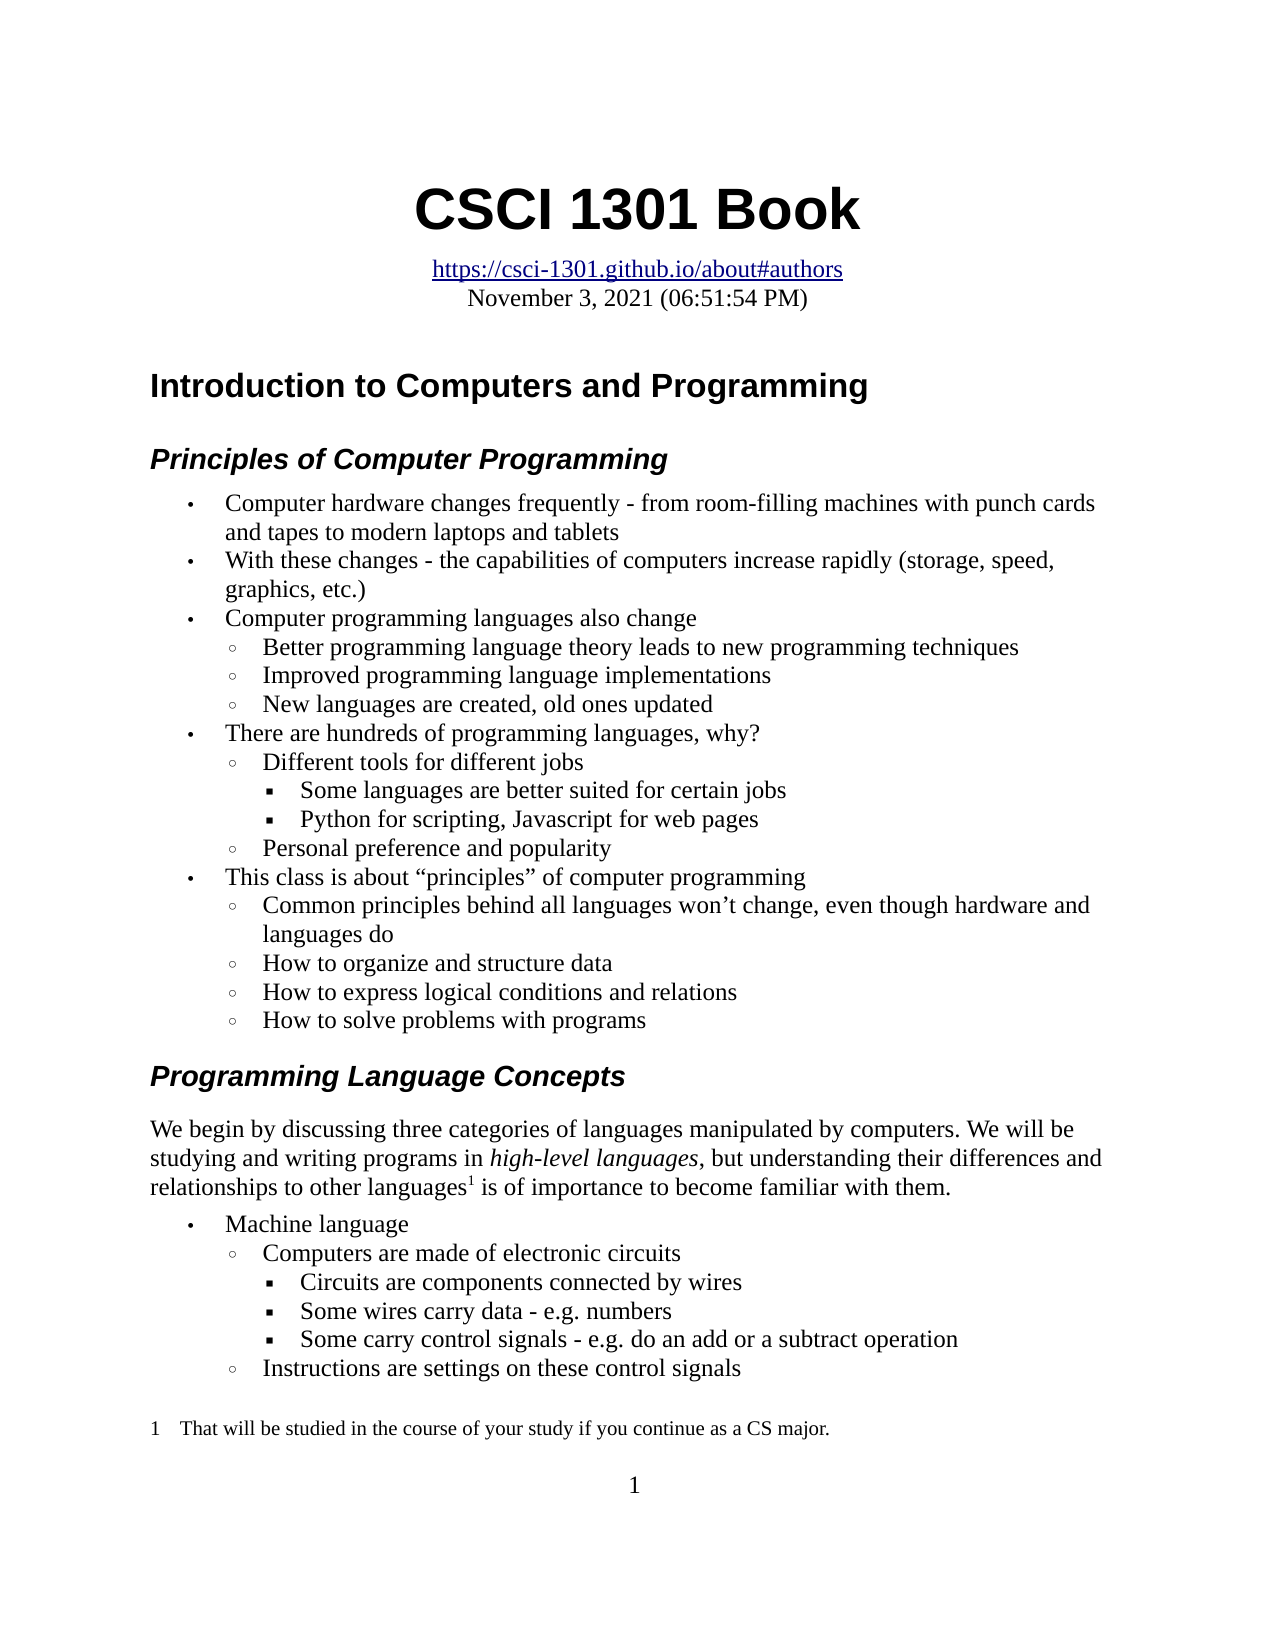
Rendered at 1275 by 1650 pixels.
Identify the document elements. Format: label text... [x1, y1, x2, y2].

text https://csci-1301.github.io/about#authors [150, 254, 1125, 283]
text That will be studied in the course of your study if you continue as a CS major. [150, 1416, 1125, 1440]
list Machine language [187, 1209, 1125, 1238]
list How to organize and structure data [225, 948, 1125, 977]
list There are hundreds of programming languages, why? [187, 718, 1125, 747]
list Some wires carry data - e.g. numbers [262, 1296, 1125, 1324]
list Computer programming languages also change [187, 603, 1125, 632]
list Better programming language theory leads to new programming techniques [225, 632, 1125, 661]
list How to solve problems with programs [225, 1006, 1125, 1034]
list This class is about “principles” of computer programming [187, 862, 1125, 891]
list Improved programming language implementations [225, 661, 1125, 689]
text November 3, 2021 (06:51:54 PM) [150, 283, 1125, 312]
list How to express logical conditions and relations [225, 977, 1125, 1006]
list Computers are made of electronic circuits [225, 1238, 1125, 1267]
title CSCI 1301 Book [150, 175, 1125, 242]
list With these changes - the capabilities of computers increase rapidly (storage, speed, graphics, etc.) [187, 546, 1125, 603]
list New languages are created, old ones updated [225, 689, 1125, 718]
list Different tools for different jobs [225, 747, 1125, 776]
list Python for scripting, Javascript for web pages [262, 804, 1125, 833]
list Computer hardware changes frequently - from room-filling machines with punch cards and tapes to modern laptops and tablets [187, 488, 1125, 546]
list Some carry control signals - e.g. do an add or a subtract operation [262, 1324, 1125, 1353]
list Personal preference and popularity [225, 833, 1125, 862]
text We begin by discussing three categories of languages manipulated by computers. We will be studying and writing programs in high-level languages, but understanding their differences and relationships to other languages is of importance to become familiar with them. [150, 1114, 1125, 1201]
list Circuits are components connected by wires [262, 1267, 1125, 1296]
subtitle Principles of Computer Programming [150, 442, 1125, 476]
subtitle Introduction to Computers and Programming [150, 366, 1125, 404]
subtitle Programming Language Concepts [150, 1059, 1125, 1093]
list Instructions are settings on these control signals [225, 1353, 1125, 1382]
list Some languages are better suited for certain jobs [262, 776, 1125, 804]
list Common principles behind all languages won’t change, even though hardware and languages do [225, 891, 1125, 948]
